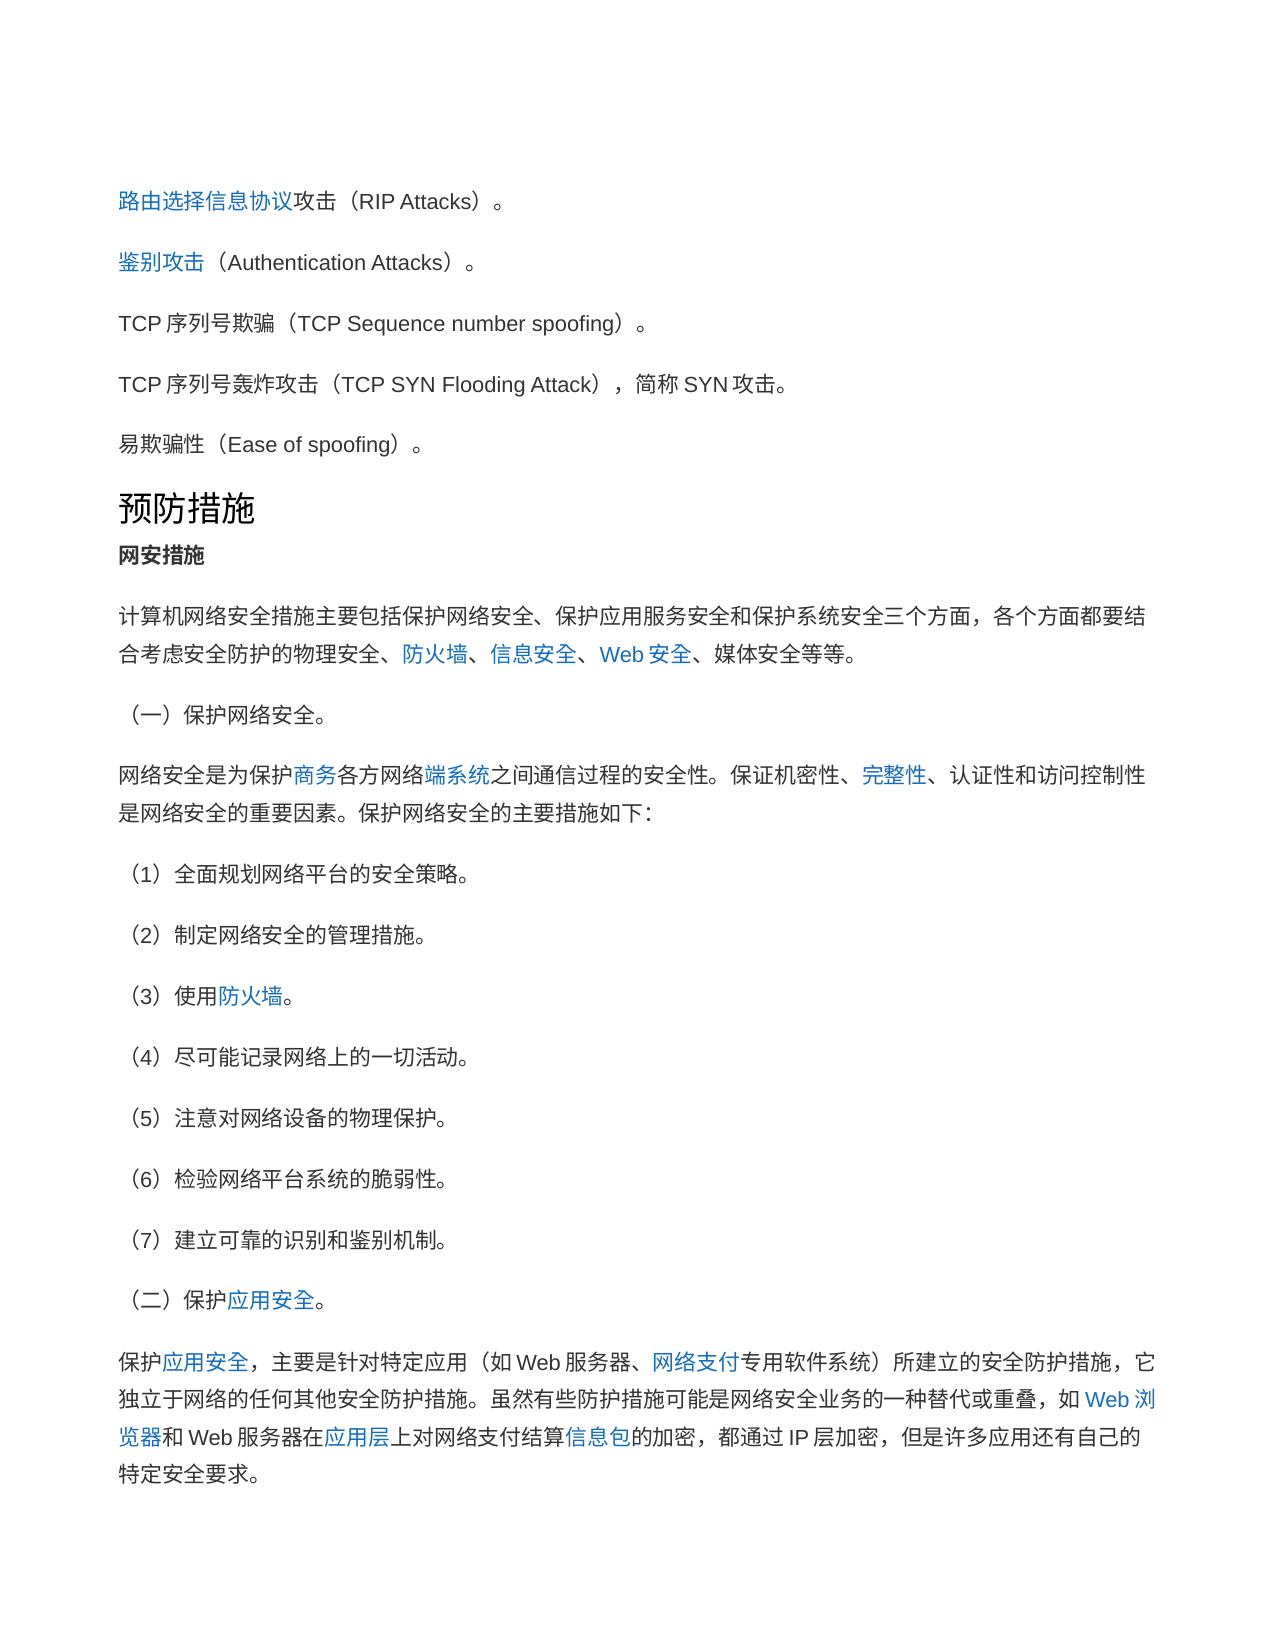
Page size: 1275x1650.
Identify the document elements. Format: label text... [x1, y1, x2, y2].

list 路由选择信息协议攻击（RIP Attacks）。 [118, 176, 1157, 214]
list 鉴别攻击（Authentication Attacks）。 [118, 237, 1157, 275]
list 易欺骗性（Ease of spoofing）。 [118, 420, 1157, 458]
list 网络安全是为保护商务各方网络端系统之间通信过程的安全性。保证机密性、完整性、认证性和访问控制性是网络安全的重要因素。保护网络安全的主要措施如下： [118, 751, 1157, 826]
list （3）使用防火墙。 [118, 971, 1157, 1009]
subtitle 预防措施 [118, 481, 1157, 531]
list （7）建立可靠的识别和鉴别机制。 [118, 1215, 1157, 1253]
list 计算机网络安全措施主要包括保护网络安全、保护应用服务安全和保护系统安全三个方面，各个方面都要结合考虑安全防护的物理安全、防火墙、信息安全、Web安全、媒体安全等等。 [118, 592, 1157, 667]
list （2）制定网络安全的管理措施。 [118, 911, 1157, 948]
list TCP序列号轰炸攻击（TCP SYN Flooding Attack），简称SYN攻击。 [118, 359, 1157, 397]
list TCP序列号欺骗（TCP Sequence number spoofing）。 [118, 298, 1157, 336]
list 网安措施 [118, 531, 1157, 568]
list （一）保护网络安全。 [118, 690, 1157, 728]
list （6）检验网络平台系统的脆弱性。 [118, 1154, 1157, 1192]
list （4）尽可能记录网络上的一切活动。 [118, 1032, 1157, 1070]
list 保护应用安全，主要是针对特定应用（如Web服务器、网络支付专用软件系统）所建立的安全防护措施，它独立于网络的任何其他安全防护措施。虽然有些防护措施可能是网络安全业务的一种替代或重叠，如Web浏览器和Web服务器在应用层上对网络支付结算信息包的加密，都通过IP层加密，但是许多应用还有自己的特定安全要求。 [118, 1337, 1157, 1487]
list （二）保护应用安全。 [118, 1276, 1157, 1314]
list （5）注意对网络设备的物理保护。 [118, 1093, 1157, 1131]
list （1）全面规划网络平台的安全策略。 [118, 849, 1157, 887]
